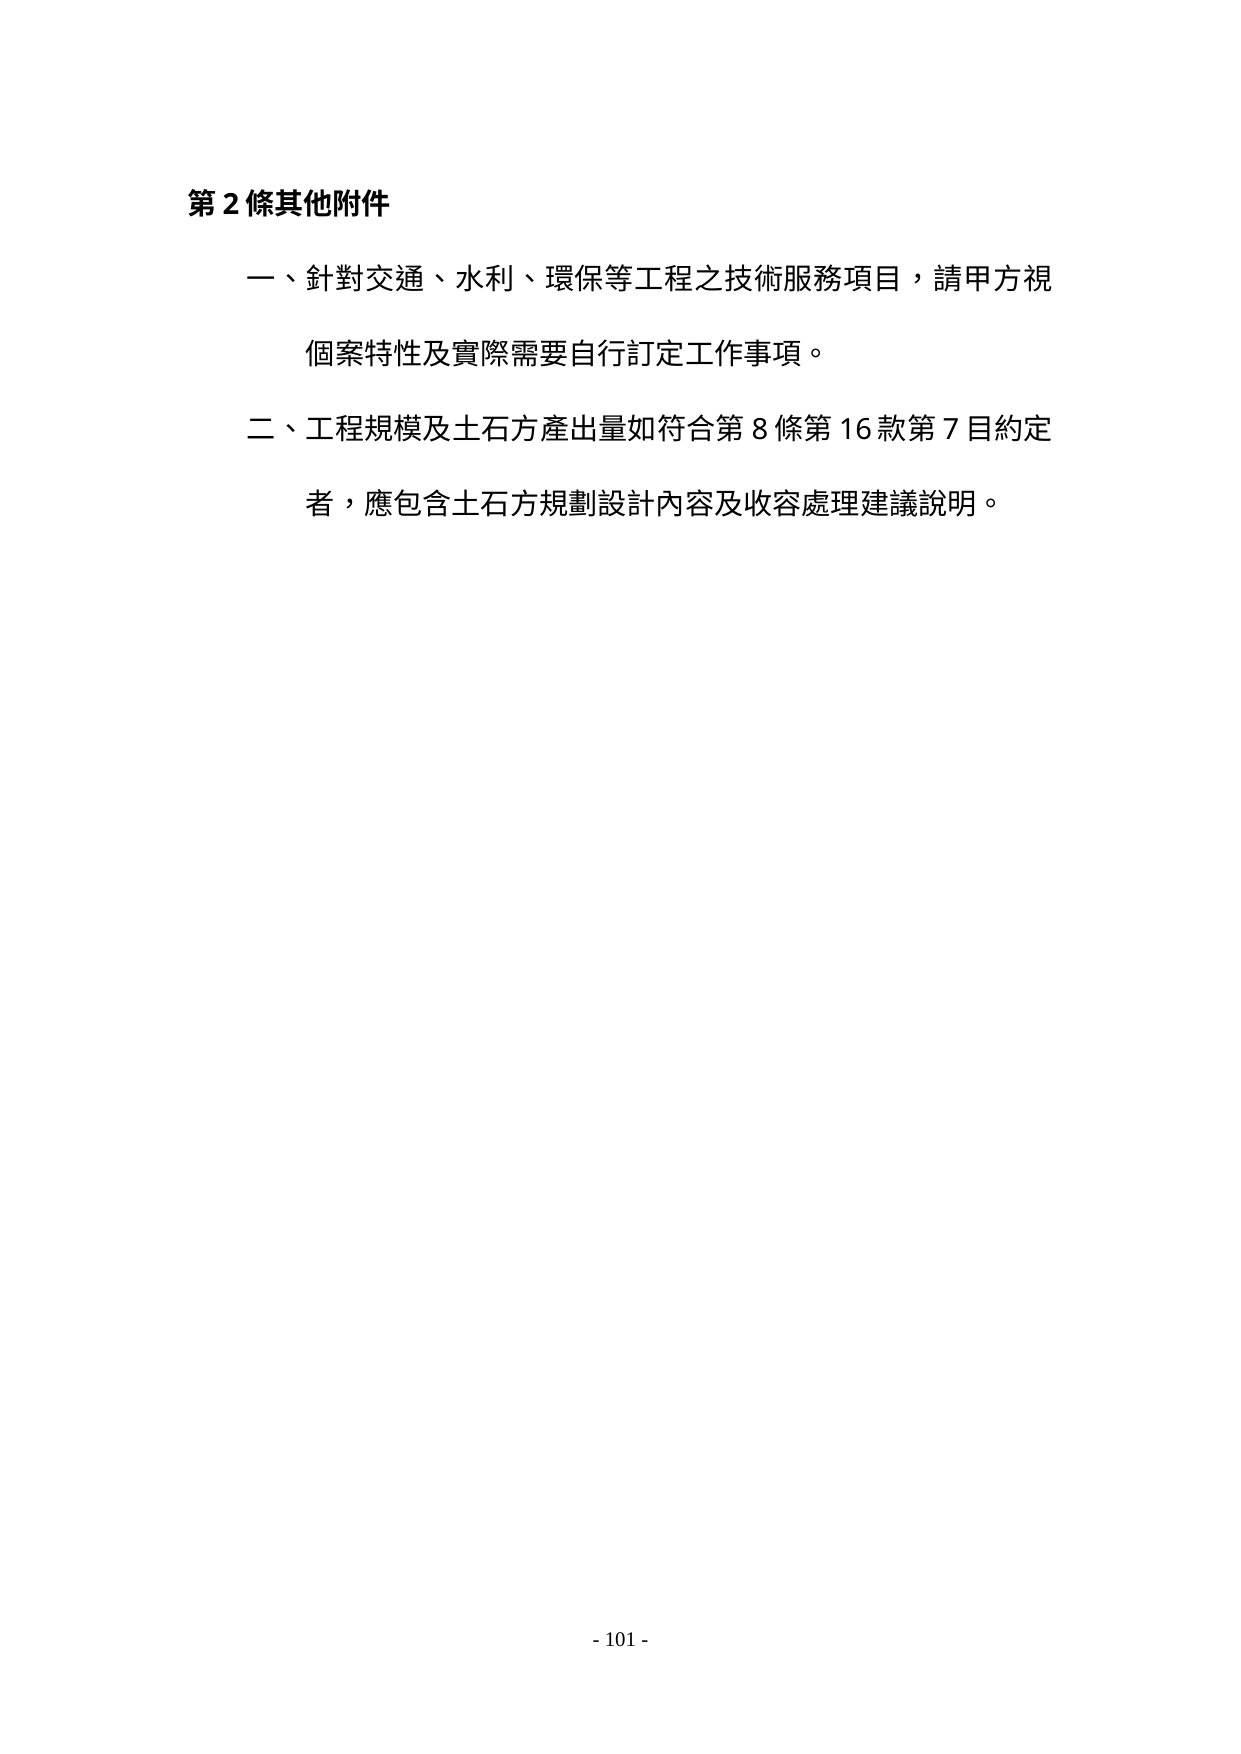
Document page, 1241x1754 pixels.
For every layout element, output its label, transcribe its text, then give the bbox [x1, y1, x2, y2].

list 針對交通、水利、環保等工程之技術服務項目，請甲方視個案特性及實際需要自行訂定工作事項。 [247, 239, 1053, 389]
list 工程規模及土石方產出量如符合第8條第16款第7目約定者，應包含土石方規劃設計內容及收容處理建議說明。 [247, 389, 1053, 539]
text 第2條其他附件 [187, 164, 1053, 239]
